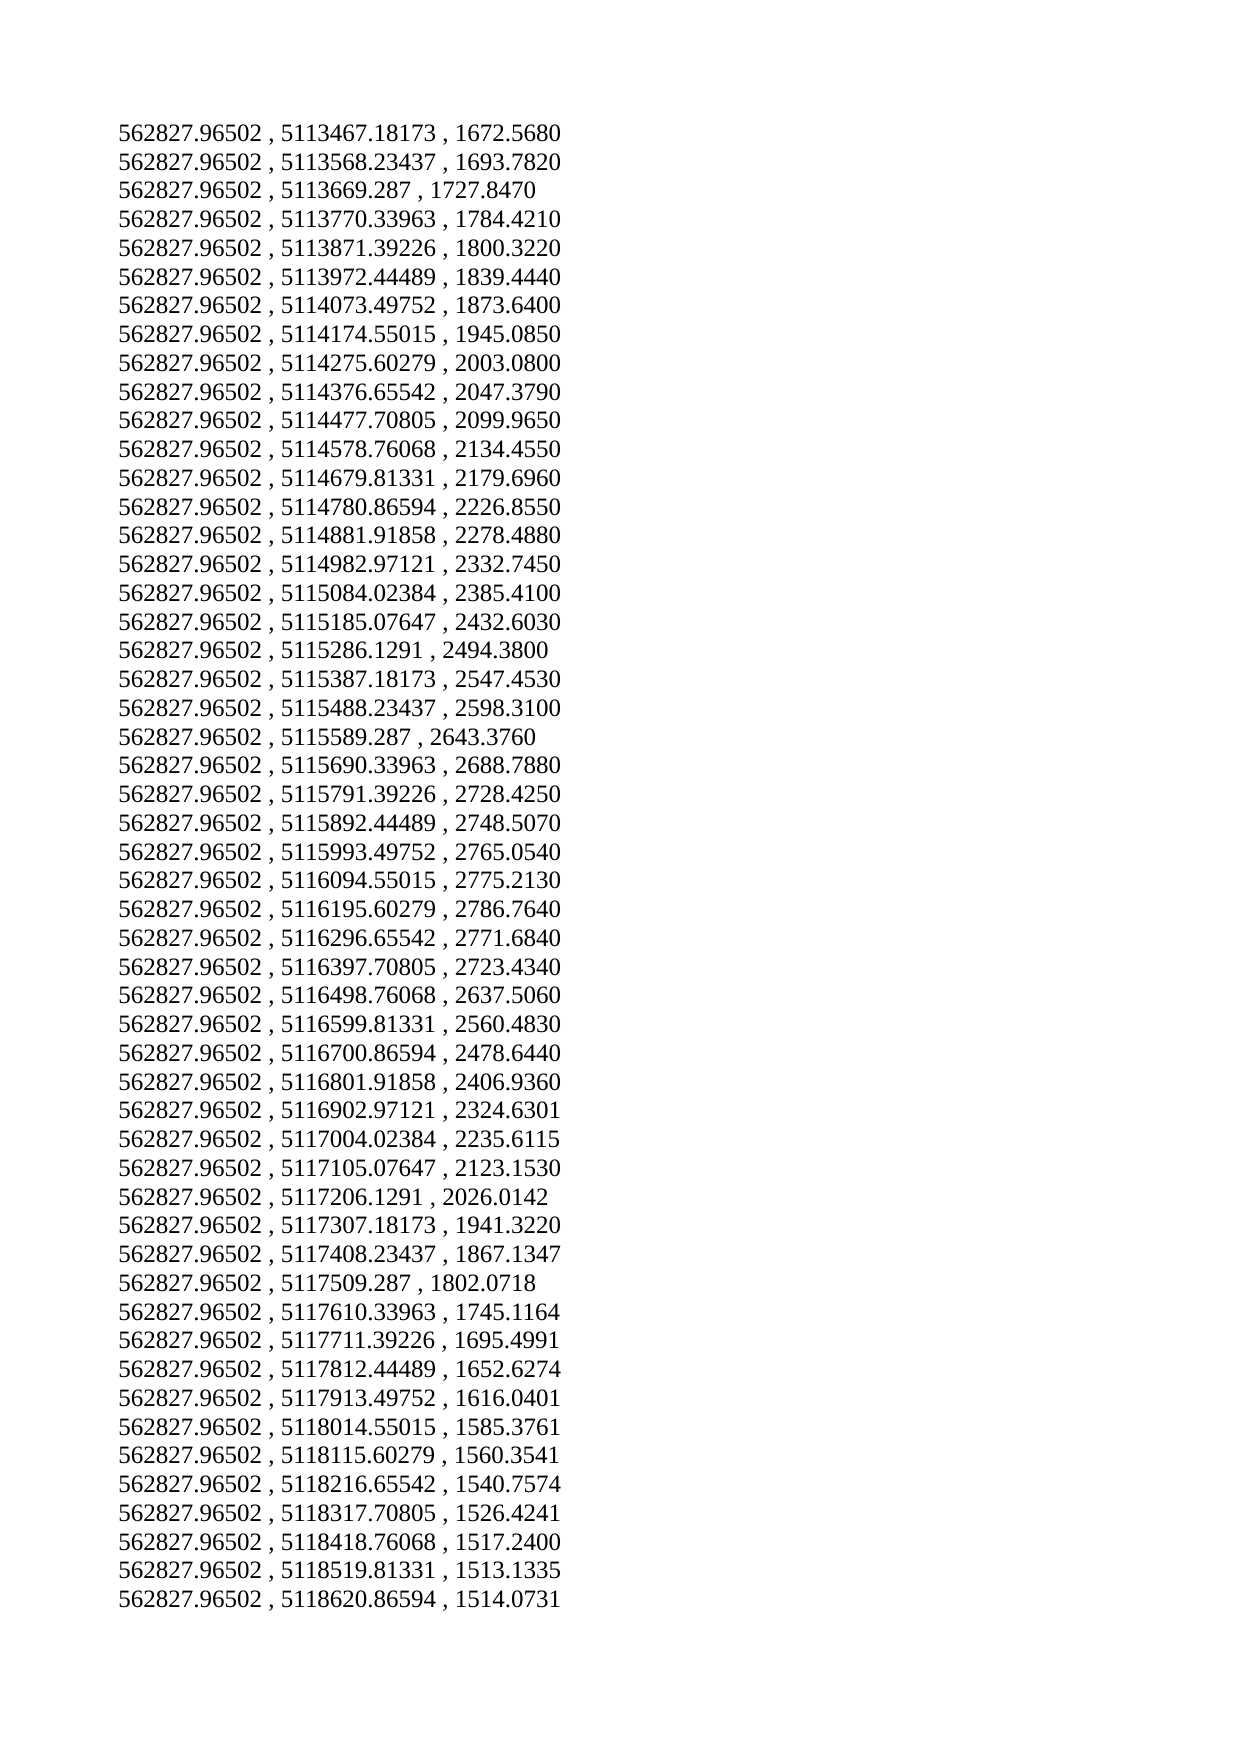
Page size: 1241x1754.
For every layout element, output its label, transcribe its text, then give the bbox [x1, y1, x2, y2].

text 562827.96502 , 5118620.86594 , 1514.0731 [118, 1584, 1122, 1613]
text 562827.96502 , 5115286.1291 , 2494.3800 [118, 636, 1122, 664]
text 562827.96502 , 5114780.86594 , 2226.8550 [118, 492, 1122, 521]
text 562827.96502 , 5116902.97121 , 2324.6301 [118, 1096, 1122, 1124]
text 562827.96502 , 5117408.23437 , 1867.1347 [118, 1239, 1122, 1268]
text 562827.96502 , 5113568.23437 , 1693.7820 [118, 147, 1122, 176]
text 562827.96502 , 5114275.60279 , 2003.0800 [118, 348, 1122, 377]
text 562827.96502 , 5118418.76068 , 1517.2400 [118, 1527, 1122, 1556]
text 562827.96502 , 5116195.60279 , 2786.7640 [118, 894, 1122, 923]
text 562827.96502 , 5115387.18173 , 2547.4530 [118, 664, 1122, 693]
text 562827.96502 , 5115084.02384 , 2385.4100 [118, 578, 1122, 607]
text 562827.96502 , 5117509.287 , 1802.0718 [118, 1268, 1122, 1297]
text 562827.96502 , 5113770.33963 , 1784.4210 [118, 204, 1122, 233]
text 562827.96502 , 5118115.60279 , 1560.3541 [118, 1441, 1122, 1469]
text 562827.96502 , 5117913.49752 , 1616.0401 [118, 1383, 1122, 1412]
text 562827.96502 , 5114982.97121 , 2332.7450 [118, 549, 1122, 578]
text 562827.96502 , 5117610.33963 , 1745.1164 [118, 1297, 1122, 1326]
text 562827.96502 , 5117004.02384 , 2235.6115 [118, 1124, 1122, 1153]
text 562827.96502 , 5116599.81331 , 2560.4830 [118, 1009, 1122, 1038]
text 562827.96502 , 5116296.65542 , 2771.6840 [118, 923, 1122, 952]
text 562827.96502 , 5117307.18173 , 1941.3220 [118, 1211, 1122, 1239]
text 562827.96502 , 5115488.23437 , 2598.3100 [118, 693, 1122, 722]
text 562827.96502 , 5115791.39226 , 2728.4250 [118, 779, 1122, 808]
text 562827.96502 , 5114174.55015 , 1945.0850 [118, 319, 1122, 348]
text 562827.96502 , 5117711.39226 , 1695.4991 [118, 1326, 1122, 1354]
text 562827.96502 , 5118317.70805 , 1526.4241 [118, 1498, 1122, 1527]
text 562827.96502 , 5117105.07647 , 2123.1530 [118, 1153, 1122, 1182]
text 562827.96502 , 5114477.70805 , 2099.9650 [118, 406, 1122, 434]
text 562827.96502 , 5113871.39226 , 1800.3220 [118, 233, 1122, 262]
text 562827.96502 , 5115185.07647 , 2432.6030 [118, 607, 1122, 636]
text 562827.96502 , 5117812.44489 , 1652.6274 [118, 1354, 1122, 1383]
text 562827.96502 , 5113972.44489 , 1839.4440 [118, 262, 1122, 291]
text 562827.96502 , 5116397.70805 , 2723.4340 [118, 952, 1122, 981]
text 562827.96502 , 5114881.91858 , 2278.4880 [118, 521, 1122, 549]
text 562827.96502 , 5117206.1291 , 2026.0142 [118, 1182, 1122, 1211]
text 562827.96502 , 5114578.76068 , 2134.4550 [118, 434, 1122, 463]
text 562827.96502 , 5116801.91858 , 2406.9360 [118, 1067, 1122, 1096]
text 562827.96502 , 5114073.49752 , 1873.6400 [118, 291, 1122, 319]
text 562827.96502 , 5115993.49752 , 2765.0540 [118, 837, 1122, 866]
text 562827.96502 , 5116094.55015 , 2775.2130 [118, 866, 1122, 894]
text 562827.96502 , 5118014.55015 , 1585.3761 [118, 1412, 1122, 1441]
text 562827.96502 , 5115589.287 , 2643.3760 [118, 722, 1122, 751]
text 562827.96502 , 5115892.44489 , 2748.5070 [118, 808, 1122, 837]
text 562827.96502 , 5118519.81331 , 1513.1335 [118, 1556, 1122, 1584]
text 562827.96502 , 5114679.81331 , 2179.6960 [118, 463, 1122, 492]
text 562827.96502 , 5116498.76068 , 2637.5060 [118, 981, 1122, 1009]
text 562827.96502 , 5115690.33963 , 2688.7880 [118, 751, 1122, 779]
text 562827.96502 , 5113669.287 , 1727.8470 [118, 176, 1122, 204]
text 562827.96502 , 5118216.65542 , 1540.7574 [118, 1469, 1122, 1498]
text 562827.96502 , 5113467.18173 , 1672.5680 [118, 118, 1122, 147]
text 562827.96502 , 5116700.86594 , 2478.6440 [118, 1038, 1122, 1067]
text 562827.96502 , 5114376.65542 , 2047.3790 [118, 377, 1122, 406]
